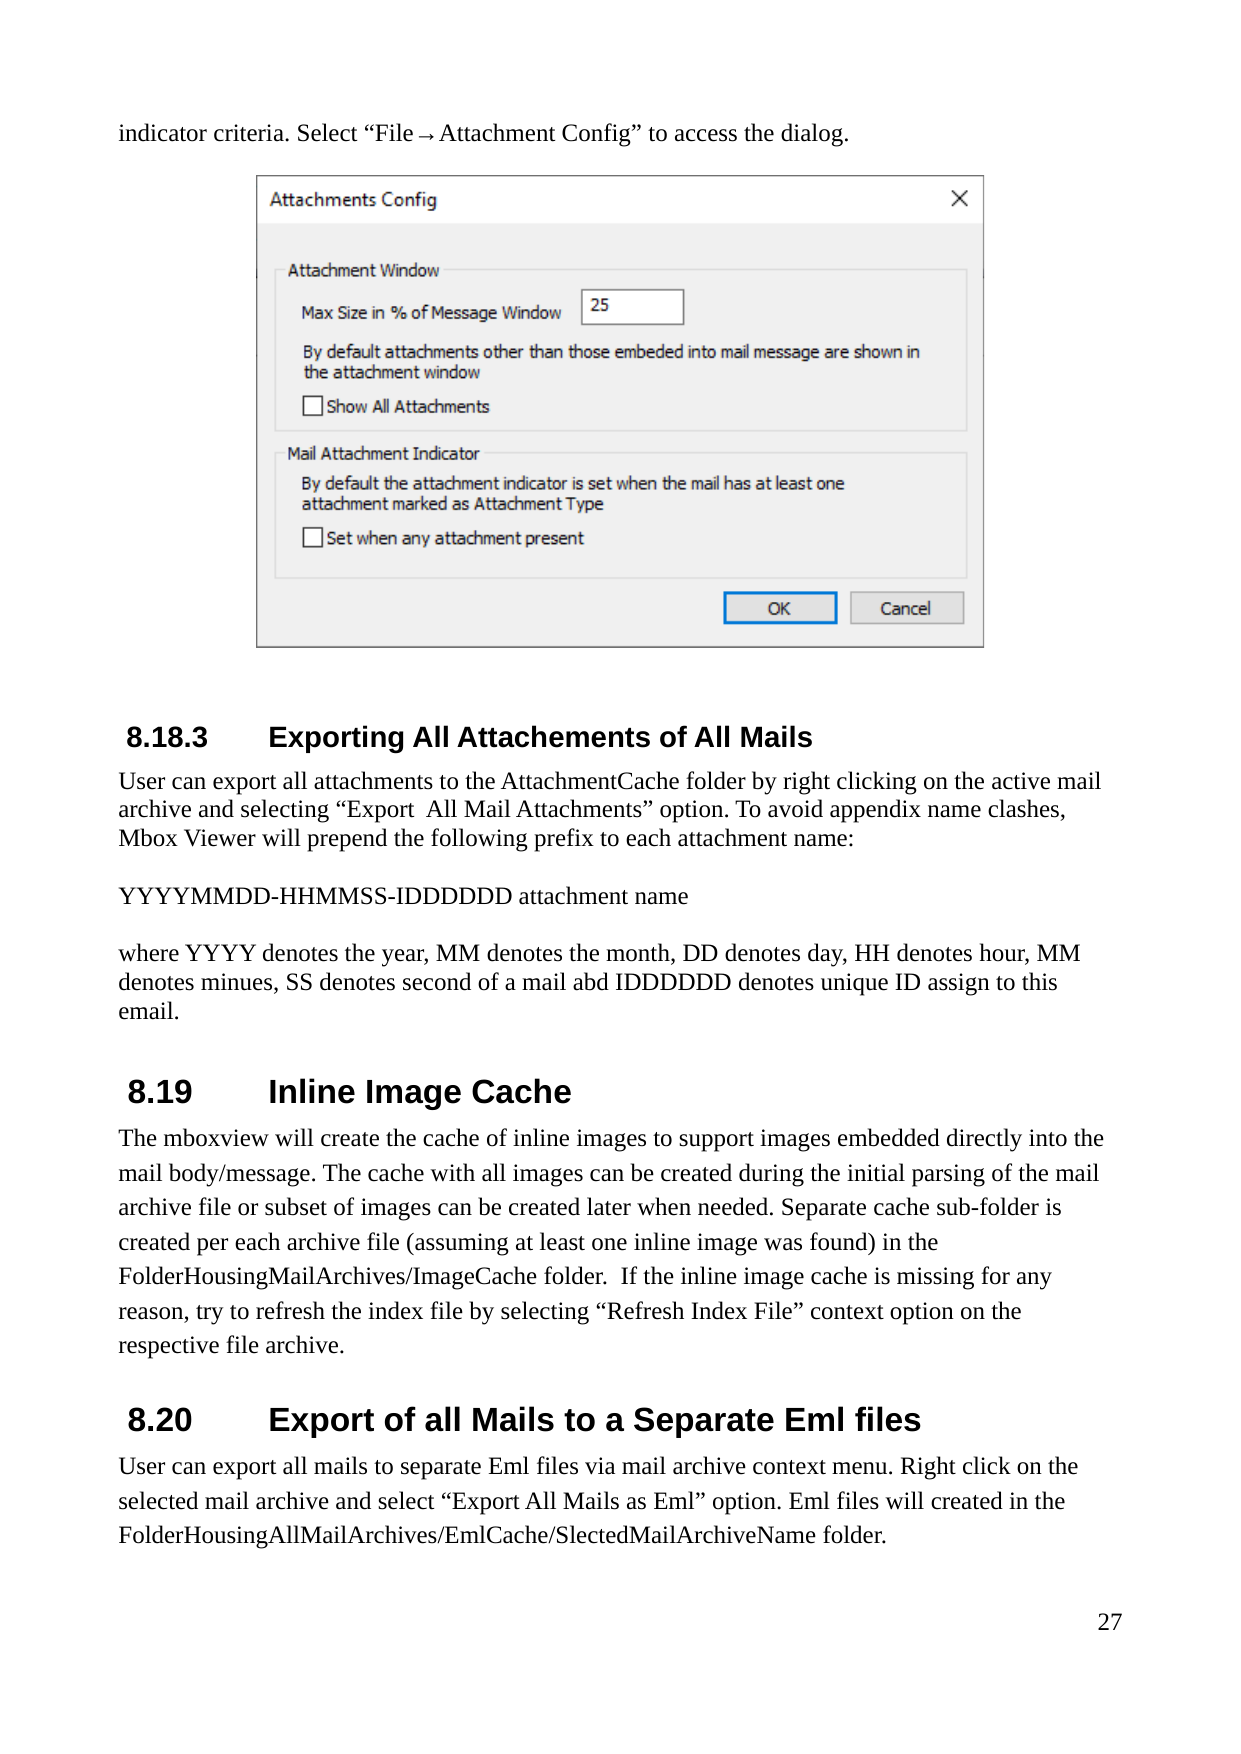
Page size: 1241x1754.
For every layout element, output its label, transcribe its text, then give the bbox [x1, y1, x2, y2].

subtitle Inline Image Cache [118, 1072, 1122, 1111]
text User can export all mails to separate Eml files via mail archive context menu. Right click on the selected mail archive and select “Export All Mails as Eml” option. Eml files will created in the FolderHousingAllMailArchives/EmlCache/SlectedMailArchiveName folder. [118, 1451, 1122, 1549]
text where YYYY denotes the year, MM denotes the month, DD denotes day, HH denotes hour, MM denotes minues, SS denotes second of a mail abd IDDDDDD denotes unique ID assign to this email. [118, 938, 1122, 1024]
text The mboxview will create the cache of inline images to support images embedded directly into the mail body/message. The cache with all images can be created during the initial parsing of the mail archive file or subset of images can be created later when needed. Separate cache sub-folder is created per each archive file (assuming at least one inline image was found) in the FolderHousingMailArchives/ImageCache folder. If the inline image cache is missing for any reason, try to refresh the index file by selecting “Refresh Index File” context option on the respective file archive. [118, 1123, 1122, 1359]
text YYYYMMDD-HHMMSS-IDDDDDD attachment name [118, 881, 1122, 909]
text indicator criteria. Select “File→Attachment Config” to access the dialog. [118, 118, 1122, 147]
text User can export all attachments to the AttachmentCache folder by right clicking on the active mail archive and selecting “Export All Mail Attachments” option. To avoid appendix name clashes, Mbox Viewer will prepend the following prefix to each attachment name: [118, 766, 1122, 852]
picture [256, 175, 985, 648]
subtitle Export of all Mails to a Separate Eml files [118, 1400, 1122, 1439]
subtitle Exporting All Attachements of All Mails [118, 719, 1122, 753]
